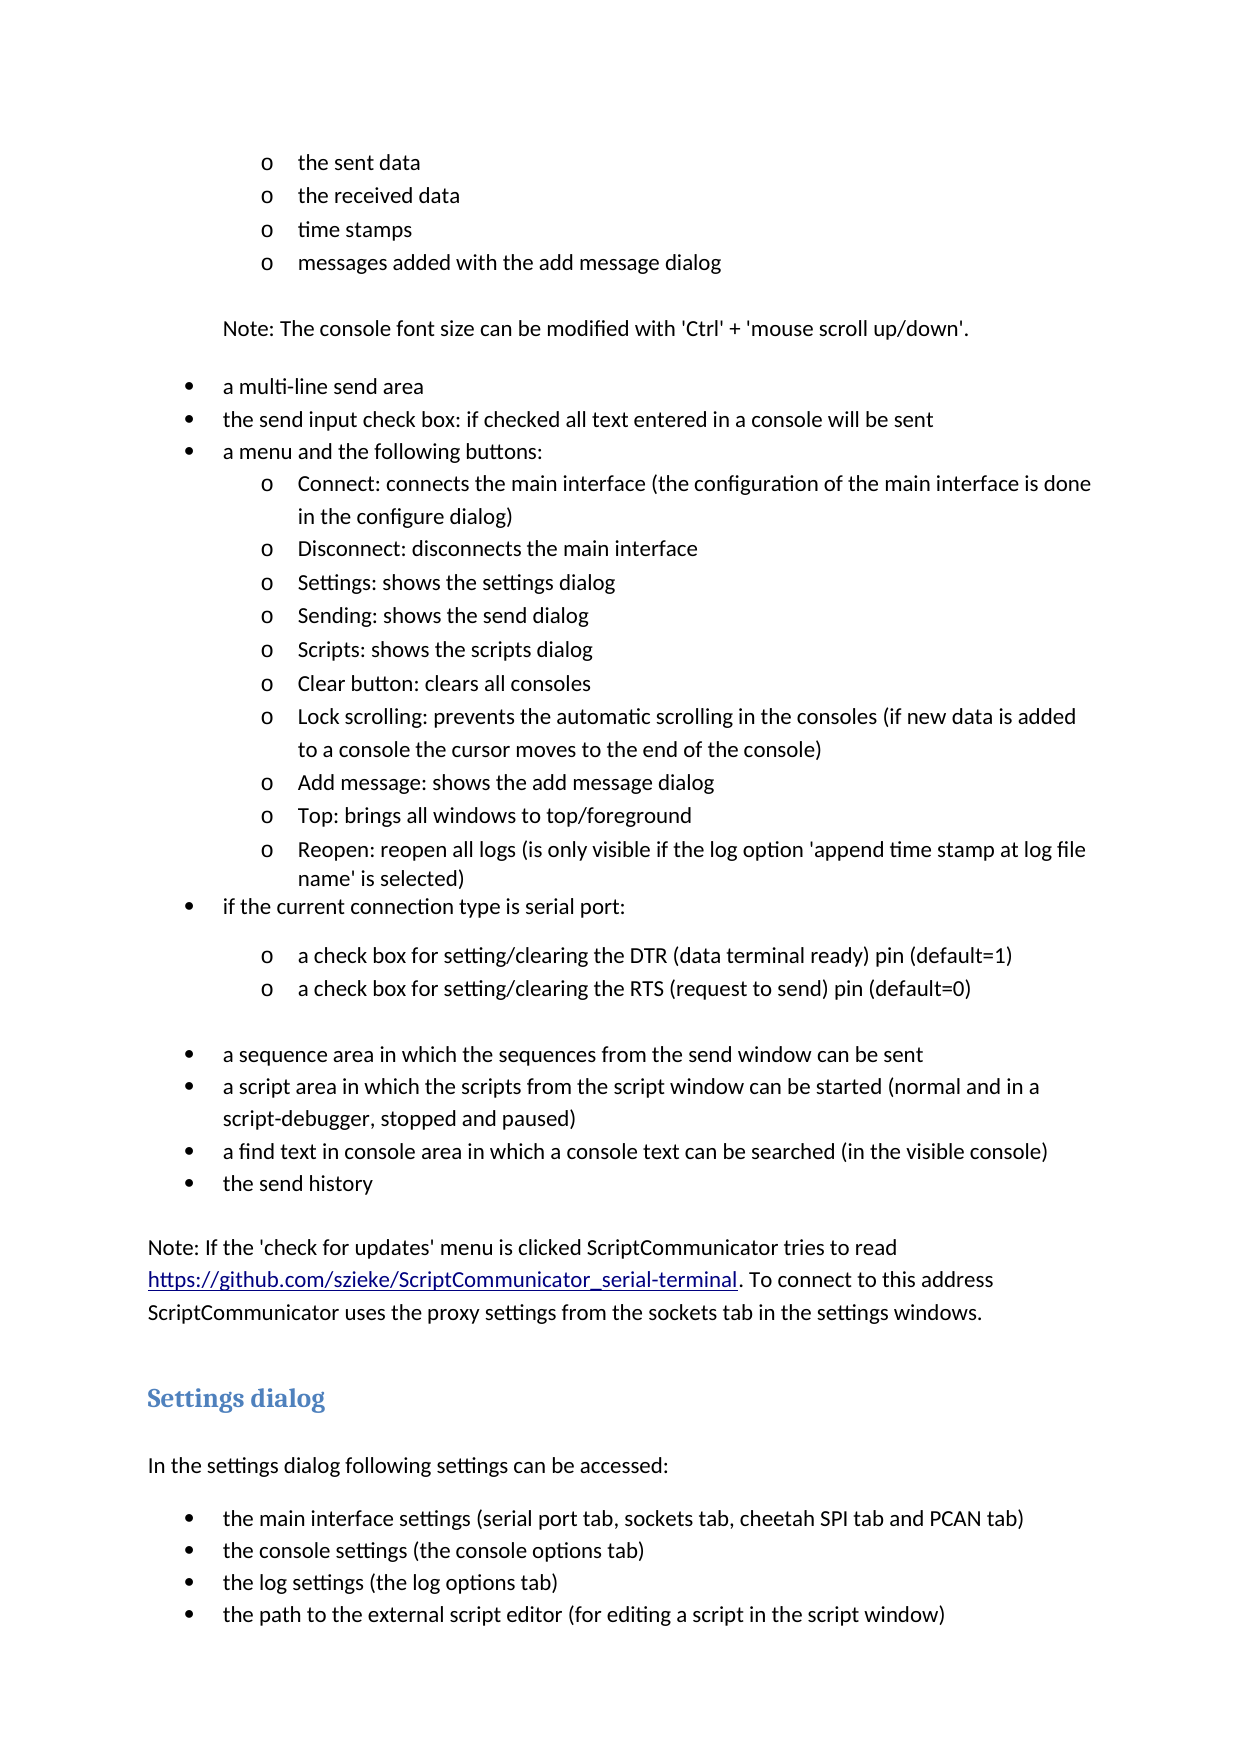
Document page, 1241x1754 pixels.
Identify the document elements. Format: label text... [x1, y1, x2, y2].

list Note: The console font size can be modified with 'Ctrl' + 'mouse scroll up/down'. [223, 314, 1093, 342]
text In the settings dialog following settings can be accessed: [148, 1451, 1093, 1479]
list time stamps [260, 215, 1093, 244]
list a menu and the following buttons: [185, 437, 1093, 465]
list a sequence area in which the sequences from the send window can be sent [185, 1040, 1093, 1068]
list Disconnect: disconnects the main interface [260, 534, 1093, 564]
list the send history [185, 1169, 1093, 1197]
list the path to the external script editor (for editing a script in the script window) [185, 1600, 1093, 1628]
list messages added with the add message dialog [260, 248, 1093, 277]
list the send input check box: if checked all text entered in a console will be sent [185, 405, 1093, 433]
list Clear button: clears all consoles [260, 669, 1093, 698]
list Scripts: shows the scripts dialog [260, 635, 1093, 664]
list a script area in which the scripts from the script window can be started (normal and in a script-debugger, stopped and paused) [185, 1072, 1093, 1133]
list the received data [260, 181, 1093, 210]
list a check box for setting/clearing the DTR (data terminal ready) pin (default=1) [260, 941, 1093, 970]
list Reopen: reopen all logs (is only visible if the log option 'append time stamp at log file name' is selected) [260, 835, 1093, 892]
list Lock scrolling: prevents the automatic scrolling in the consoles (if new data is added to a console the cursor moves to the end of the console) [260, 702, 1093, 764]
list a find text in console area in which a console text can be searched (in the visible console) [185, 1137, 1093, 1165]
list Note: If the 'check for updates' menu is clicked ScriptCommunicator tries to read https://github.com/szieke/ScriptCommunicator_serial-terminal. To connect to this address ScriptCommunicator uses the proxy settings from the sockets tab in the settings windows. [148, 1233, 1093, 1326]
list Connect: connects the main interface (the configuration of the main interface is done in the configure dialog) [260, 469, 1093, 530]
list the console settings (the console options tab) [185, 1536, 1093, 1564]
list the sent data [260, 148, 1093, 177]
subtitle Settings dialog [148, 1383, 1093, 1414]
list Settings: shows the settings dialog [260, 568, 1093, 597]
list if the current connection type is serial port: [185, 892, 1093, 920]
list Add message: shows the add message dialog [260, 768, 1093, 797]
list Sending: shows the send dialog [260, 602, 1093, 631]
list the log settings (the log options tab) [185, 1568, 1093, 1596]
list the main interface settings (serial port tab, sockets tab, cheetah SPI tab and PCAN tab) [185, 1504, 1093, 1532]
list a check box for setting/clearing the RTS (request to send) pin (default=0) [260, 974, 1093, 1004]
list a multi-line send area [185, 372, 1093, 401]
list Top: brings all windows to top/foreground [260, 801, 1093, 831]
